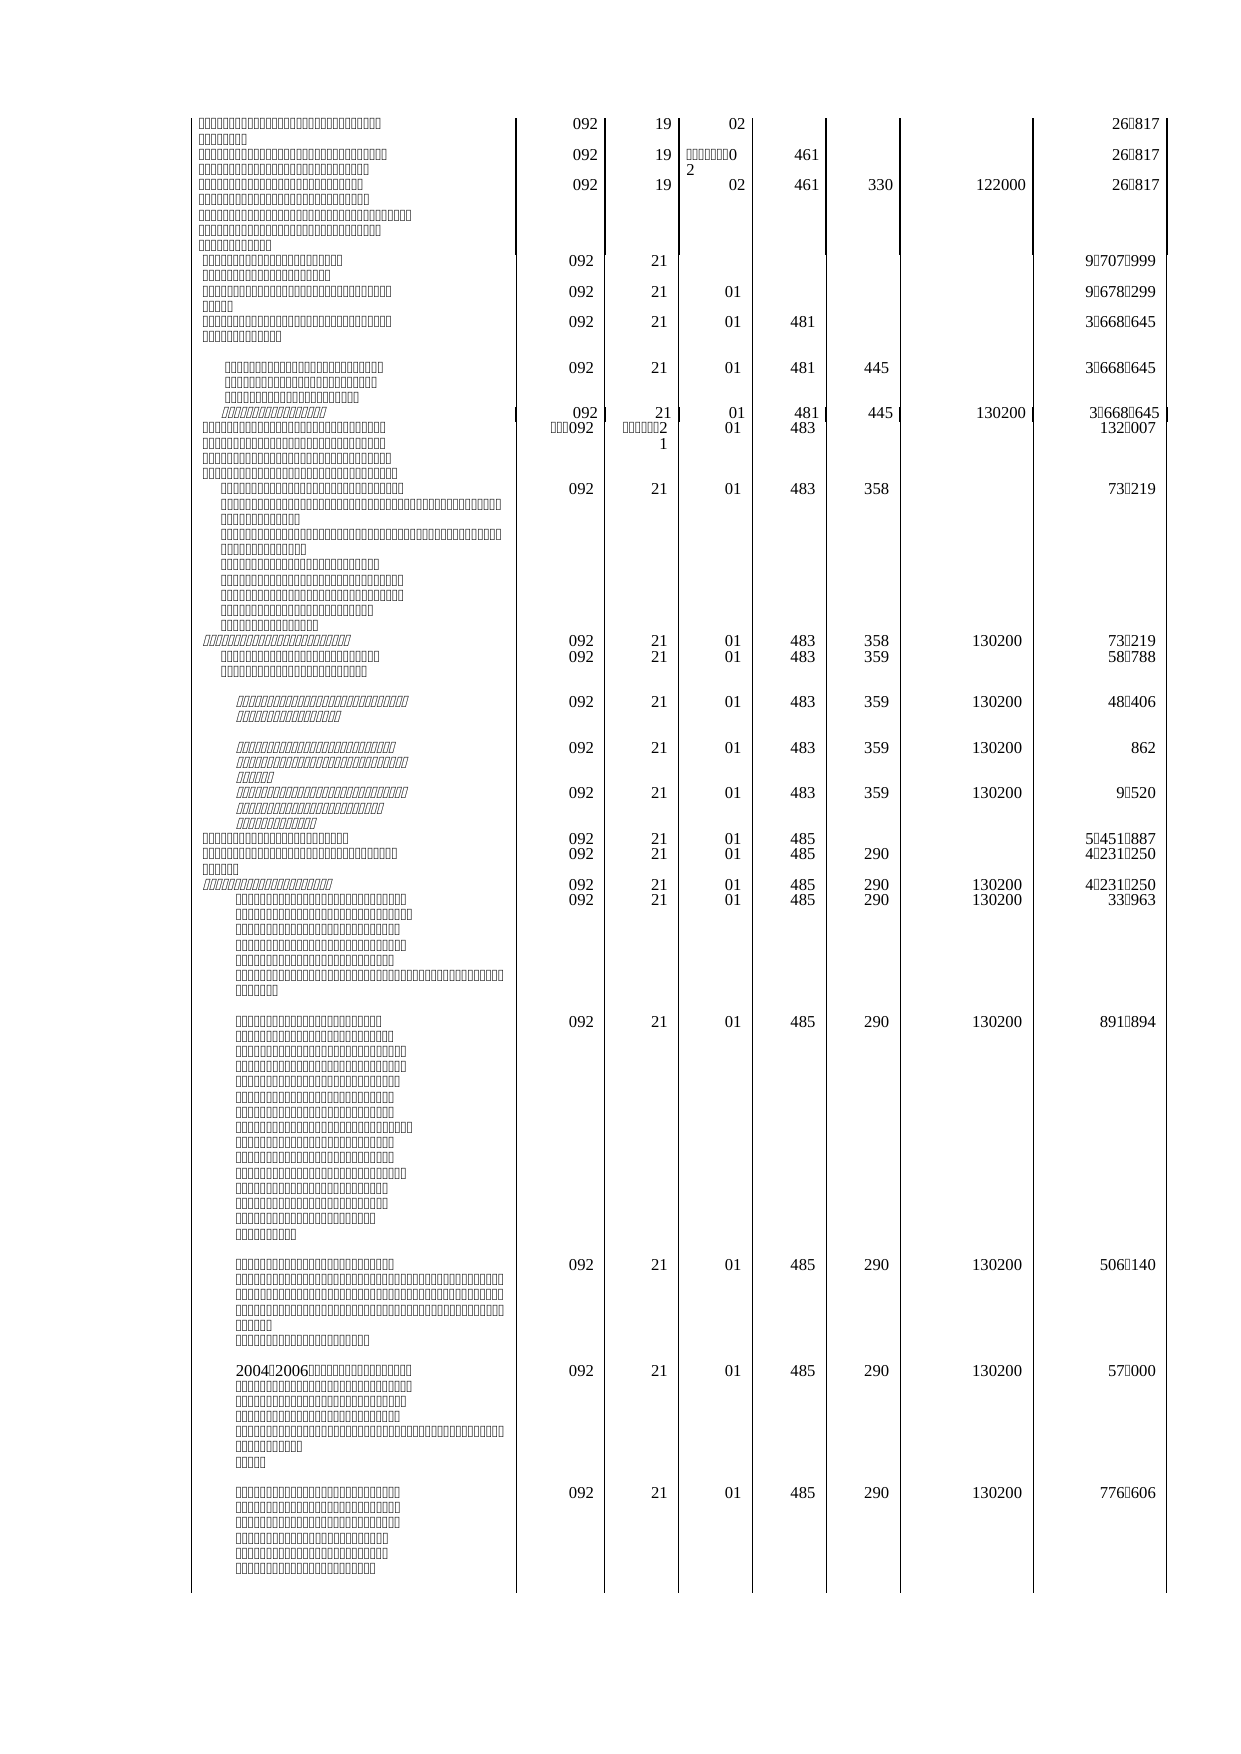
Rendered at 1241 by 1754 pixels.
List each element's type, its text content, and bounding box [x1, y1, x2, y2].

table_cell  [605, 650, 678, 696]
table_cell  [679, 422, 752, 483]
table_cell  [517, 255, 604, 285]
table_cell  [679, 894, 752, 1015]
table_cell  [192, 407, 515, 422]
table_cell  [679, 1487, 752, 1593]
table_cell  [827, 879, 900, 894]
table_cell  [680, 149, 752, 179]
table_cell  [753, 149, 825, 179]
table_cell    [192, 787, 516, 833]
table_cell  [1034, 650, 1166, 696]
table_cell  [753, 1365, 826, 1487]
table_cell  [517, 285, 604, 316]
table_cell [1167, 1365, 1197, 1487]
table_cell  [1034, 833, 1166, 848]
table_cell  [753, 650, 826, 696]
table_cell  [605, 1487, 678, 1593]
table_cell  [192, 879, 516, 894]
table_cell [1167, 848, 1197, 878]
table_cell  [517, 696, 604, 742]
table_cell  [753, 483, 826, 635]
table_cell  [901, 179, 1032, 255]
table_cell  [827, 483, 900, 635]
table_cell  [1034, 361, 1166, 407]
table_cell  [605, 742, 678, 787]
table_cell  [1034, 179, 1166, 255]
table_cell  [517, 879, 604, 894]
table_cell  [605, 696, 678, 742]
table_cell  [1034, 787, 1166, 833]
table_cell [827, 255, 900, 285]
table_cell  [605, 285, 678, 316]
table_cell  [901, 1487, 1033, 1593]
table_cell [1167, 483, 1197, 635]
table_cell  [517, 833, 604, 848]
table_cell   [192, 118, 515, 148]
table_cell   [192, 848, 516, 878]
table_cell  [827, 361, 900, 407]
table_cell  [517, 742, 604, 787]
table_cell  [605, 879, 678, 894]
table_cell   [192, 316, 516, 361]
table_cell  [517, 316, 604, 361]
table_cell [901, 650, 1033, 696]
table_cell  [605, 787, 678, 833]
table_cell  [827, 1259, 900, 1365]
table_cell  [605, 316, 678, 361]
table_cell    [192, 1259, 516, 1365]
table_cell  [192, 833, 516, 848]
table_cell  [1034, 149, 1166, 179]
table_cell [1167, 833, 1197, 848]
table_cell  [680, 407, 752, 422]
table_cell   [192, 650, 516, 696]
table_cell  [517, 1487, 604, 1593]
table_cell [901, 833, 1033, 848]
table_cell      [192, 179, 515, 255]
table_cell  [827, 696, 900, 742]
table_cell         [192, 483, 516, 635]
table_cell [1167, 1015, 1197, 1259]
table_cell  [901, 1259, 1033, 1365]
table_cell  [753, 1259, 826, 1365]
table_cell [1167, 316, 1197, 361]
table_cell [901, 848, 1033, 878]
table_cell [1167, 635, 1197, 650]
table_cell  [901, 635, 1033, 650]
table_cell  [605, 1365, 678, 1487]
table_cell    [192, 742, 516, 787]
table_cell  [517, 1015, 604, 1259]
table_cell  [517, 894, 604, 1015]
table_cell  [606, 407, 678, 422]
table_cell  [753, 787, 826, 833]
table_cell  [753, 179, 825, 255]
table_cell  [827, 650, 900, 696]
table_cell  [901, 742, 1033, 787]
table_cell [901, 422, 1033, 483]
table_cell  [1034, 285, 1166, 316]
table_cell [827, 833, 900, 848]
table_cell  [679, 833, 752, 848]
table_cell  [901, 787, 1033, 833]
table_cell  [606, 179, 678, 255]
table_cell [1167, 787, 1197, 833]
table_cell  [901, 894, 1033, 1015]
table_cell  [192, 635, 516, 650]
table_cell  [679, 361, 752, 407]
table_cell  [517, 483, 604, 635]
table_cell  [517, 149, 604, 179]
table_cell  [753, 742, 826, 787]
table_cell  [753, 879, 826, 894]
table_cell [827, 316, 900, 361]
table_cell  [753, 696, 826, 742]
table_cell [901, 361, 1033, 407]
table_cell     [192, 422, 516, 483]
table_cell  [901, 1015, 1033, 1259]
table_cell  [901, 879, 1033, 894]
table_cell [1167, 650, 1197, 696]
table_cell [827, 149, 899, 179]
table_cell  [827, 179, 899, 255]
table_cell  [605, 255, 678, 285]
table_cell [753, 255, 826, 285]
table_cell [1167, 1259, 1197, 1365]
table_cell  [605, 848, 678, 878]
table_cell  [679, 1365, 752, 1487]
table_cell [753, 118, 825, 148]
table_cell  [680, 118, 752, 148]
table_cell [1168, 179, 1197, 255]
table_cell [1167, 285, 1197, 316]
table_cell [827, 422, 900, 483]
table_cell  [1034, 118, 1166, 148]
table_cell  [753, 361, 826, 407]
table_cell       [192, 894, 516, 1015]
table_cell   [192, 149, 515, 179]
table_cell  [753, 635, 826, 650]
table_cell  [679, 1015, 752, 1259]
table_cell       [192, 1487, 516, 1593]
table_cell [901, 118, 1032, 148]
table_cell [901, 149, 1032, 179]
table_cell  [827, 787, 900, 833]
table_cell  [517, 422, 604, 483]
table_cell  [679, 787, 752, 833]
table_cell [1167, 696, 1197, 742]
table_cell [901, 316, 1033, 361]
table_cell       [192, 1365, 516, 1487]
table_cell  [517, 361, 604, 407]
table_cell  [679, 483, 752, 635]
table_cell  [753, 848, 826, 878]
table_cell  [1034, 483, 1166, 635]
table_cell  [1034, 316, 1166, 361]
table_cell  [1034, 696, 1166, 742]
table_cell  [753, 1487, 826, 1593]
table_cell  [753, 1015, 826, 1259]
table_cell   [192, 696, 516, 742]
table_cell  [827, 1015, 900, 1259]
table_cell  [1034, 1259, 1166, 1365]
table_cell   [192, 285, 516, 316]
table_cell  [753, 316, 826, 361]
table_cell  [517, 635, 604, 650]
table_cell  [517, 650, 604, 696]
table_cell  [605, 361, 678, 407]
table_cell  [827, 635, 900, 650]
table_cell [1167, 742, 1197, 787]
table_cell  [753, 894, 826, 1015]
table_cell  [605, 635, 678, 650]
table_cell [1167, 894, 1197, 1015]
table_cell  [1034, 422, 1166, 483]
table_cell  [679, 285, 752, 316]
table_cell  [605, 1259, 678, 1365]
table_cell [1167, 879, 1197, 894]
table_cell [679, 255, 752, 285]
table_cell  [827, 407, 899, 422]
table_cell  [1034, 1365, 1166, 1487]
table_cell [1167, 1487, 1197, 1593]
table_cell  [606, 118, 678, 148]
table_cell [901, 255, 1033, 285]
table_cell  [605, 483, 678, 635]
table_cell  [679, 635, 752, 650]
table_cell  [1034, 742, 1166, 787]
table_cell  [517, 1259, 604, 1365]
table_cell  [1034, 635, 1166, 650]
table_cell  [1034, 894, 1166, 1015]
table_cell   [192, 255, 516, 285]
table_cell  [1034, 848, 1166, 878]
table_cell  [827, 894, 900, 1015]
table_cell  [679, 879, 752, 894]
table_cell  [827, 742, 900, 787]
table_cell  [901, 1365, 1033, 1487]
table_cell  [517, 787, 604, 833]
table_cell  [679, 742, 752, 787]
table_cell  [517, 118, 604, 148]
table_cell  [827, 848, 900, 878]
table_cell  [1034, 1487, 1166, 1593]
table_cell [901, 285, 1033, 316]
table_cell  [679, 650, 752, 696]
table_cell  [605, 894, 678, 1015]
table_cell  [605, 833, 678, 848]
table_cell  [1034, 255, 1166, 285]
table_cell [827, 118, 899, 148]
table_cell [1167, 422, 1197, 483]
table_cell  [901, 407, 1032, 422]
table_cell [753, 285, 826, 316]
table_cell  [753, 422, 826, 483]
table_cell  [605, 1015, 678, 1259]
table_cell [1168, 407, 1197, 422]
table_cell  [827, 1365, 900, 1487]
table_cell  [679, 696, 752, 742]
table_cell  [1034, 407, 1166, 422]
table_cell  [605, 422, 678, 483]
table_cell  [680, 179, 752, 255]
table_cell [901, 483, 1033, 635]
table_cell  [901, 696, 1033, 742]
table_cell [1168, 118, 1197, 148]
table_cell [1167, 255, 1197, 285]
table_cell  [753, 833, 826, 848]
table_cell  [679, 316, 752, 361]
table_cell  [753, 407, 825, 422]
table_cell  [679, 1259, 752, 1365]
table_cell  [827, 1487, 900, 1593]
table_cell [1167, 361, 1197, 407]
table_cell [827, 285, 900, 316]
table_cell  [517, 179, 604, 255]
table_cell  [679, 848, 752, 878]
table_cell  [517, 848, 604, 878]
table_cell  [517, 1365, 604, 1487]
table_cell  [1034, 1015, 1166, 1259]
table_cell [1168, 149, 1197, 179]
table_cell    [192, 361, 516, 407]
table_cell                [192, 1015, 516, 1259]
table_cell  [606, 149, 678, 179]
table_cell  [517, 407, 604, 422]
table_cell  [1034, 879, 1166, 894]
